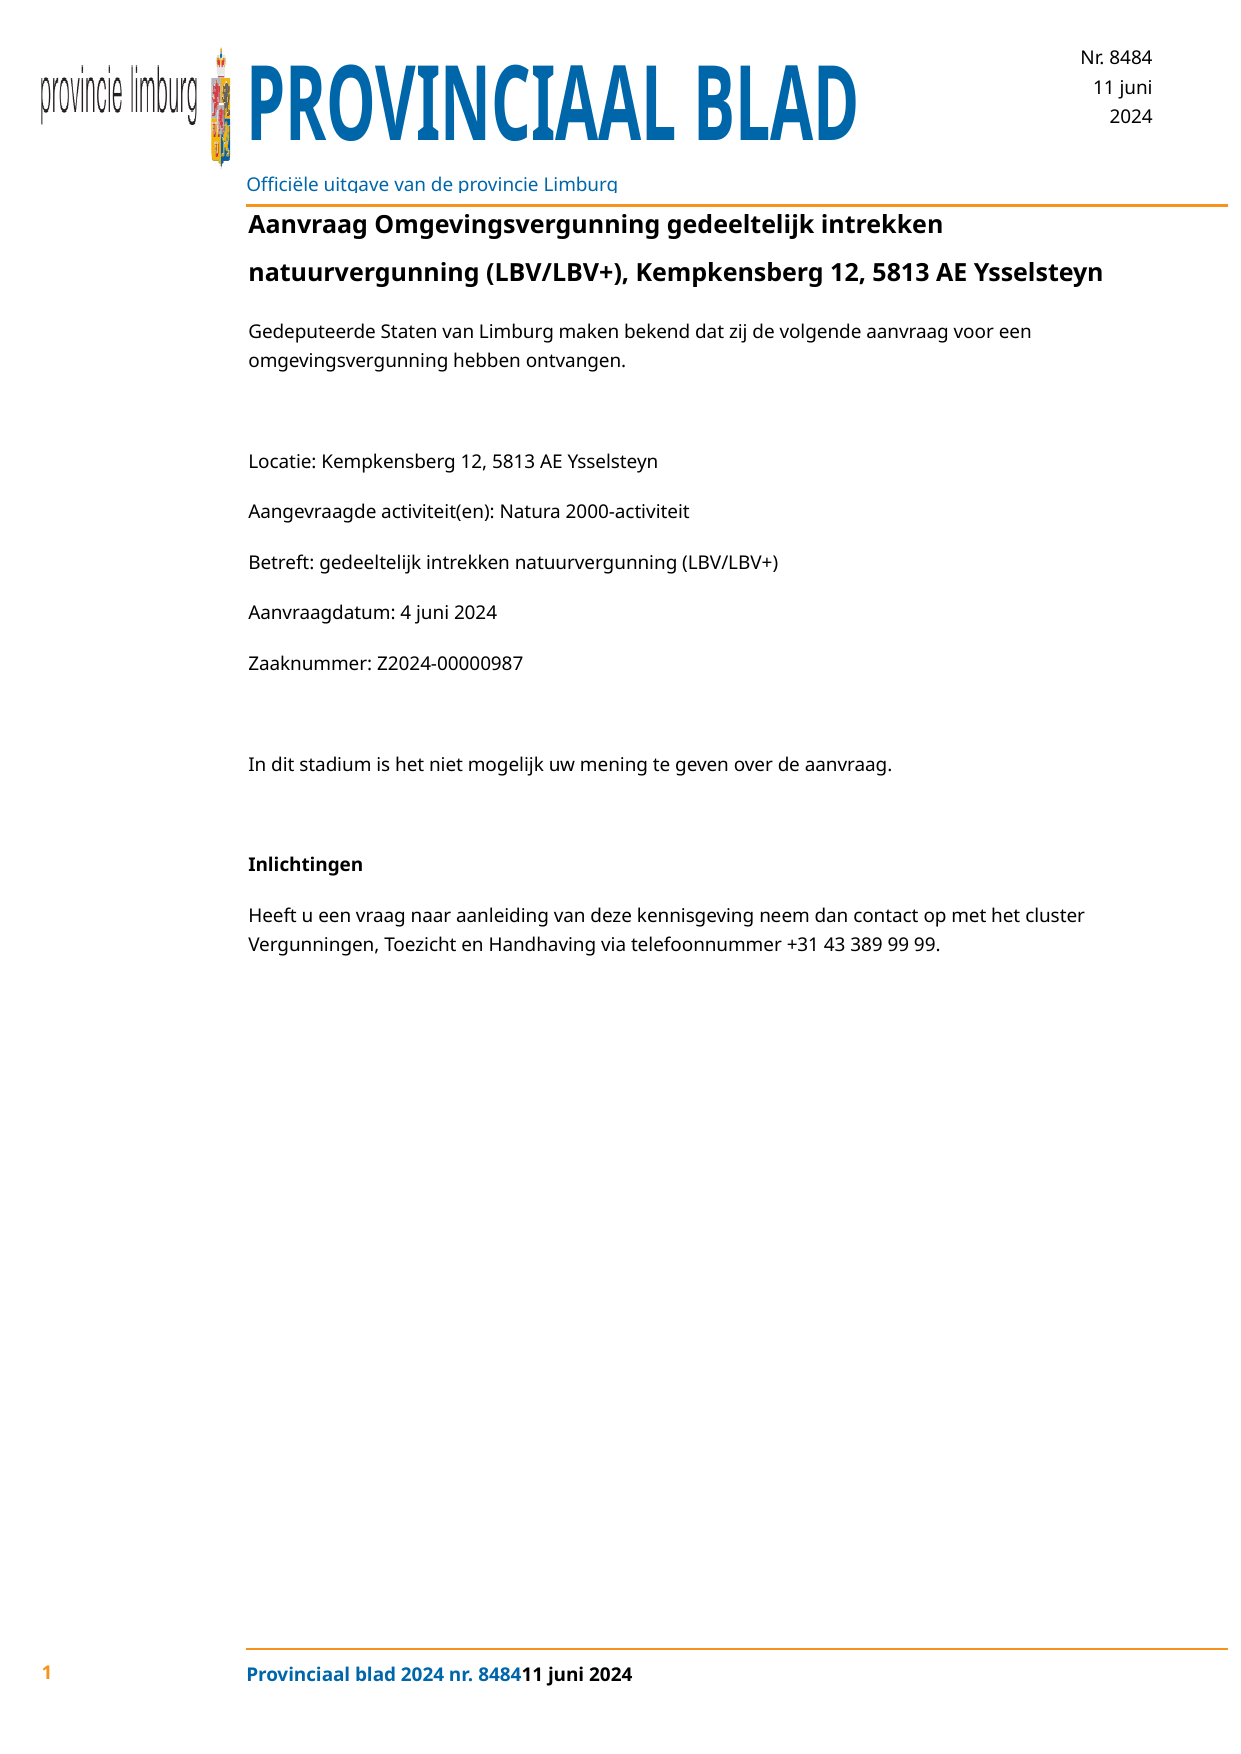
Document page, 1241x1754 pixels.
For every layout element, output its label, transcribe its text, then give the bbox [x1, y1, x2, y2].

text Aangevraagde activiteit(en): Natura 2000-activiteit [248, 499, 1152, 524]
text Gedeputeerde Staten van Limburg maken bekend dat zij de volgende aanvraag voor een omgevingsvergunning hebben ontvangen. [248, 318, 1152, 373]
text Zaaknummer: Z2024-00000987 [248, 650, 1152, 676]
text Heeft u een vraag naar aanleiding van deze kennisgeving neem dan contact op met het cluster Vergunningen, Toezicht en Handhaving via telefoonnummer +31 43 389 99 99. [248, 902, 1152, 957]
text In dit stadium is het niet mogelijk uw mening te geven over de aanvraag. [248, 751, 1152, 777]
text Aanvraagdatum: 4 juni 2024 [248, 599, 1152, 625]
text Betreft: gedeeltelijk intrekken natuurvergunning (LBV/LBV+) [248, 549, 1152, 575]
text Inlichtingen [248, 852, 1152, 877]
text Locatie: Kempkensberg 12, 5813 AE Ysselsteyn [248, 448, 1152, 474]
picture [41, 47, 231, 172]
text Aanvraag Omgevingsvergunning gedeeltelijk intrekken natuurvergunning (LBV/LBV+), Kempkensberg 12, 5813 AE Ysselsteyn [248, 207, 1152, 288]
